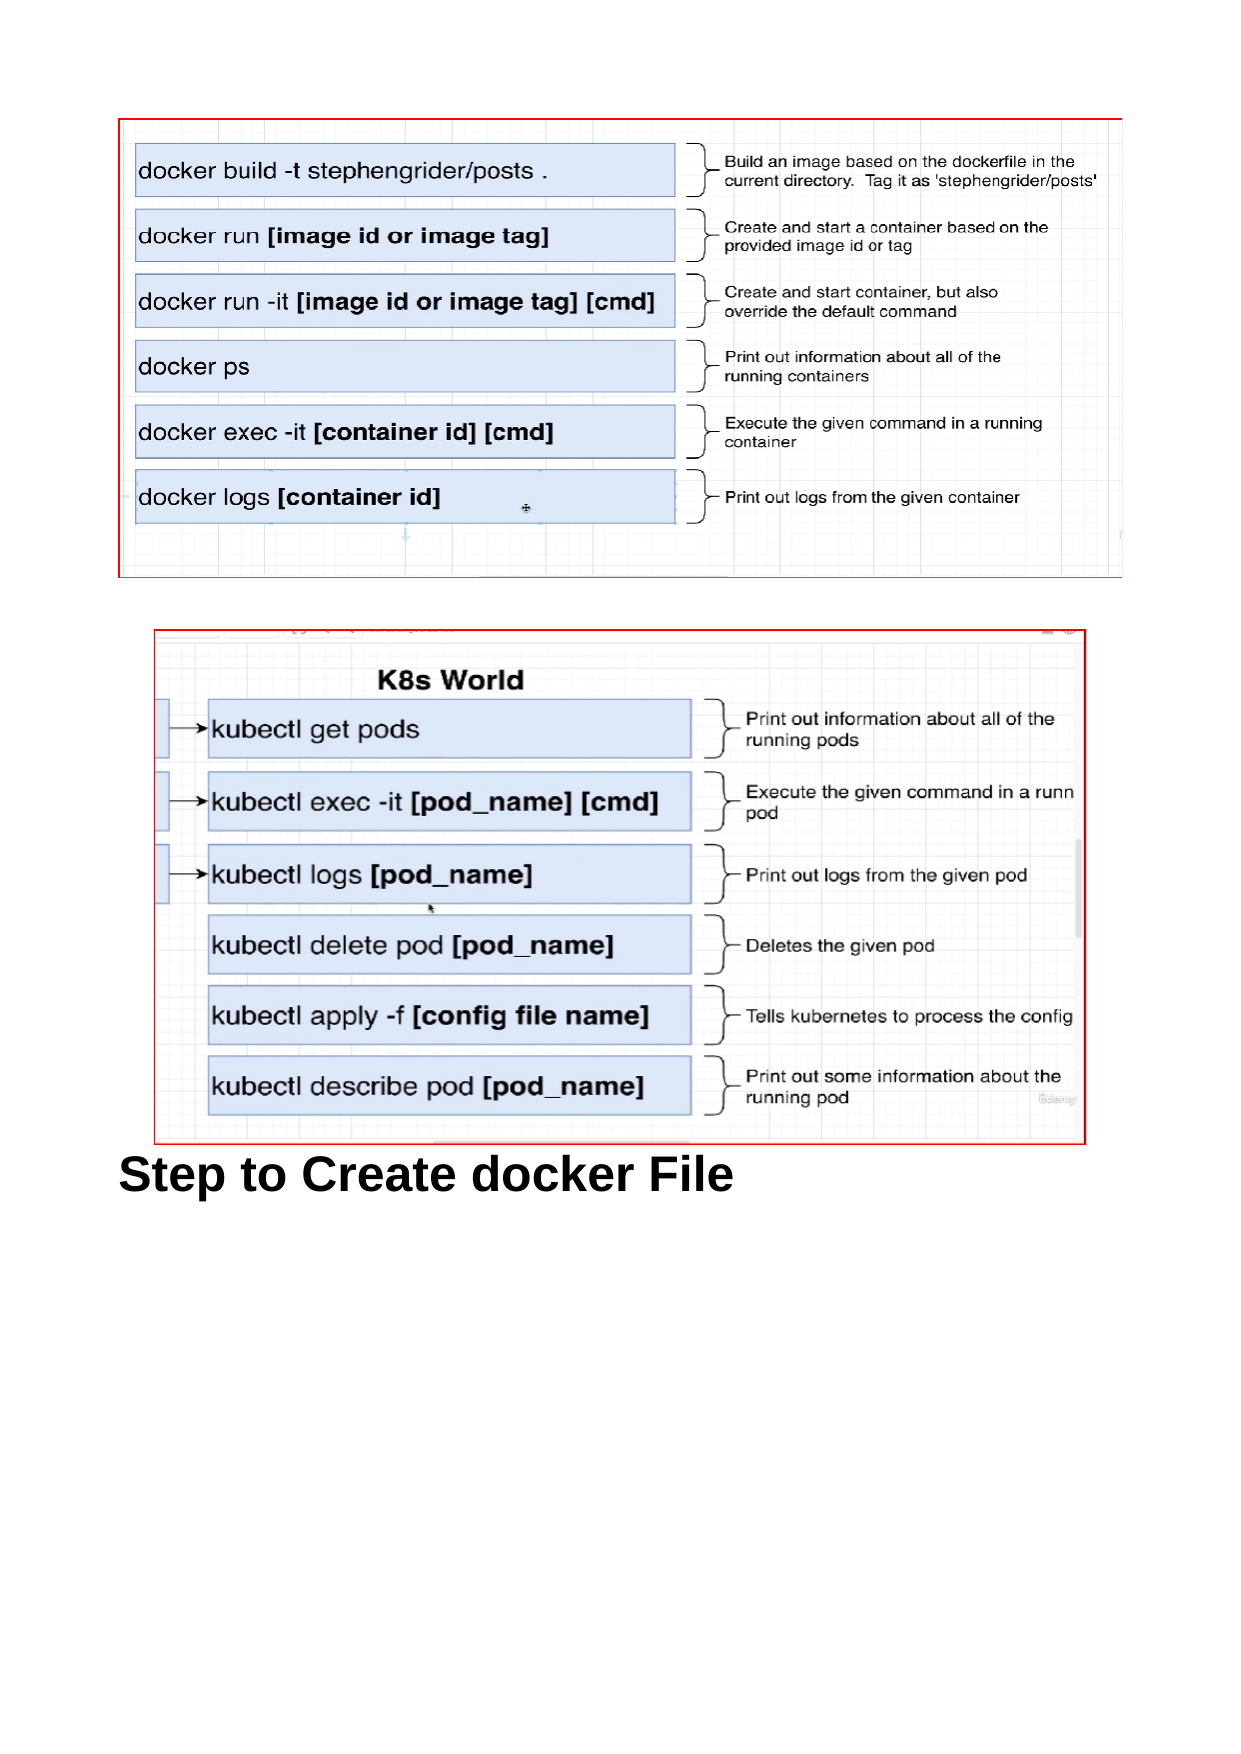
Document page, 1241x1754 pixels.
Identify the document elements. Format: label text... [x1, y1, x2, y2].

picture [118, 118, 1123, 578]
picture [153, 629, 1087, 1145]
subtitle Step to Create docker File [118, 966, 1122, 1202]
